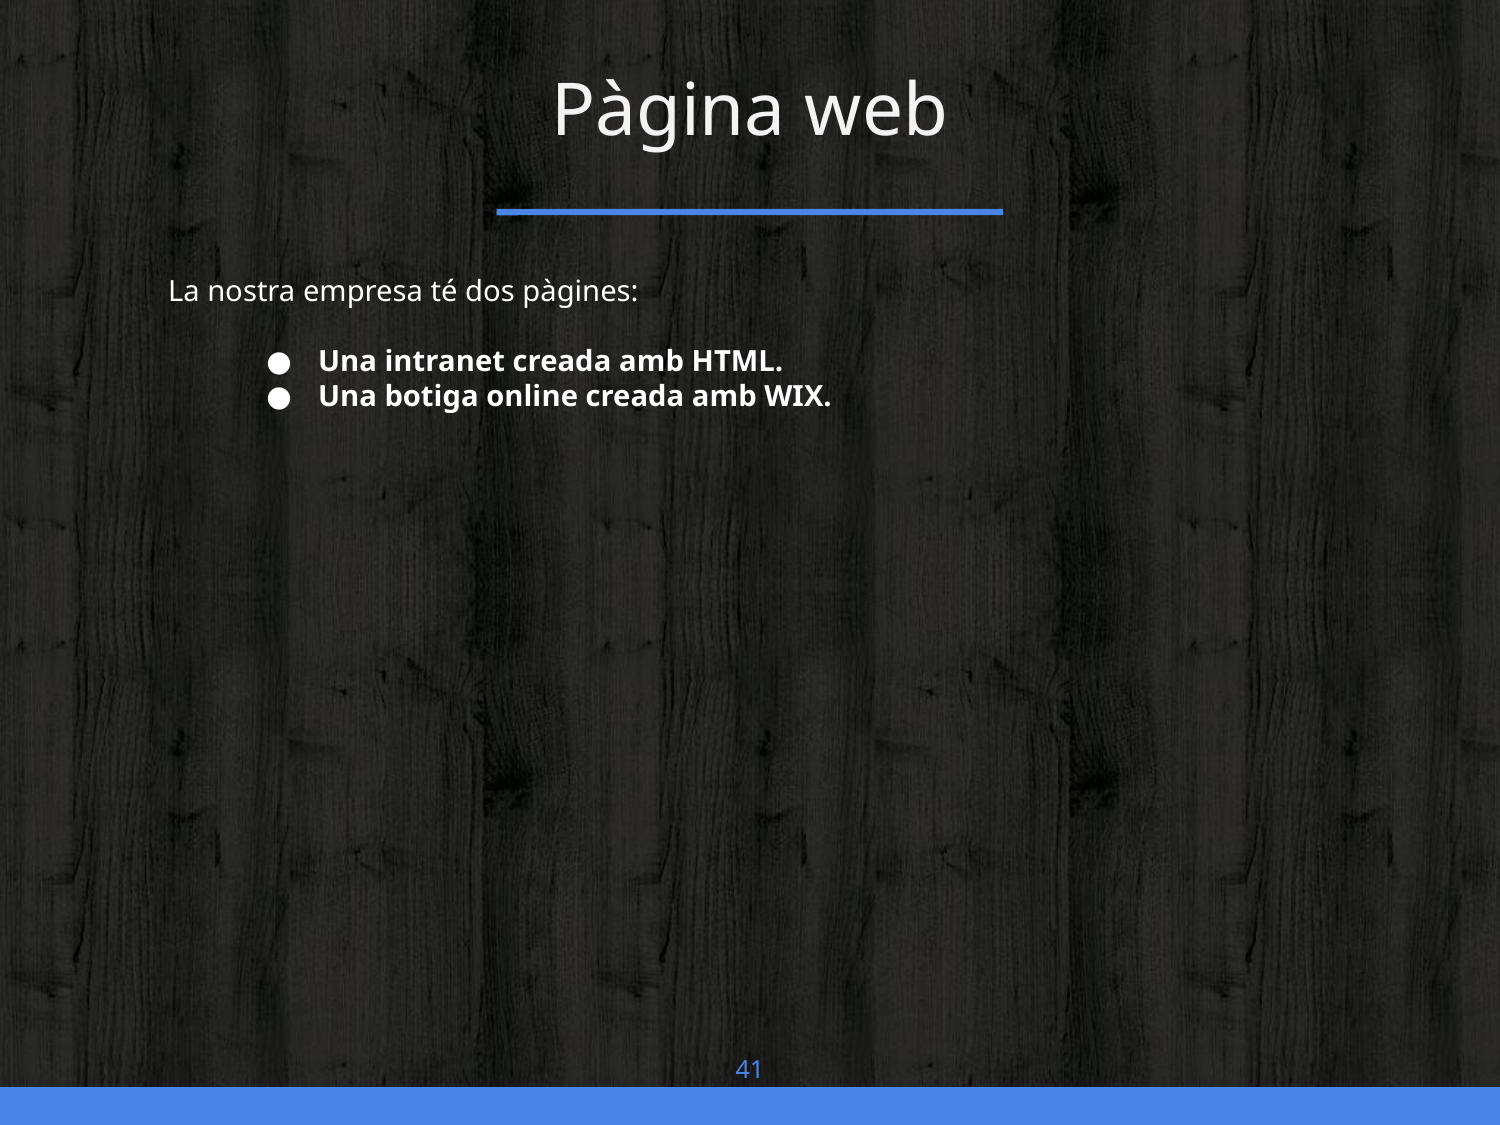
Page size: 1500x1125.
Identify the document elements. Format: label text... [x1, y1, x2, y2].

picture [0, 0, 1500, 1087]
title Pàgina web [75, 0, 1425, 213]
text_box La nostra empresa té dos pàgines: Una intranet creada amb HTML. Una botiga online creada amb WIX. [153, 257, 1343, 532]
text_box [0, 1087, 1500, 1125]
slide_number 41 [705, 1038, 795, 1087]
